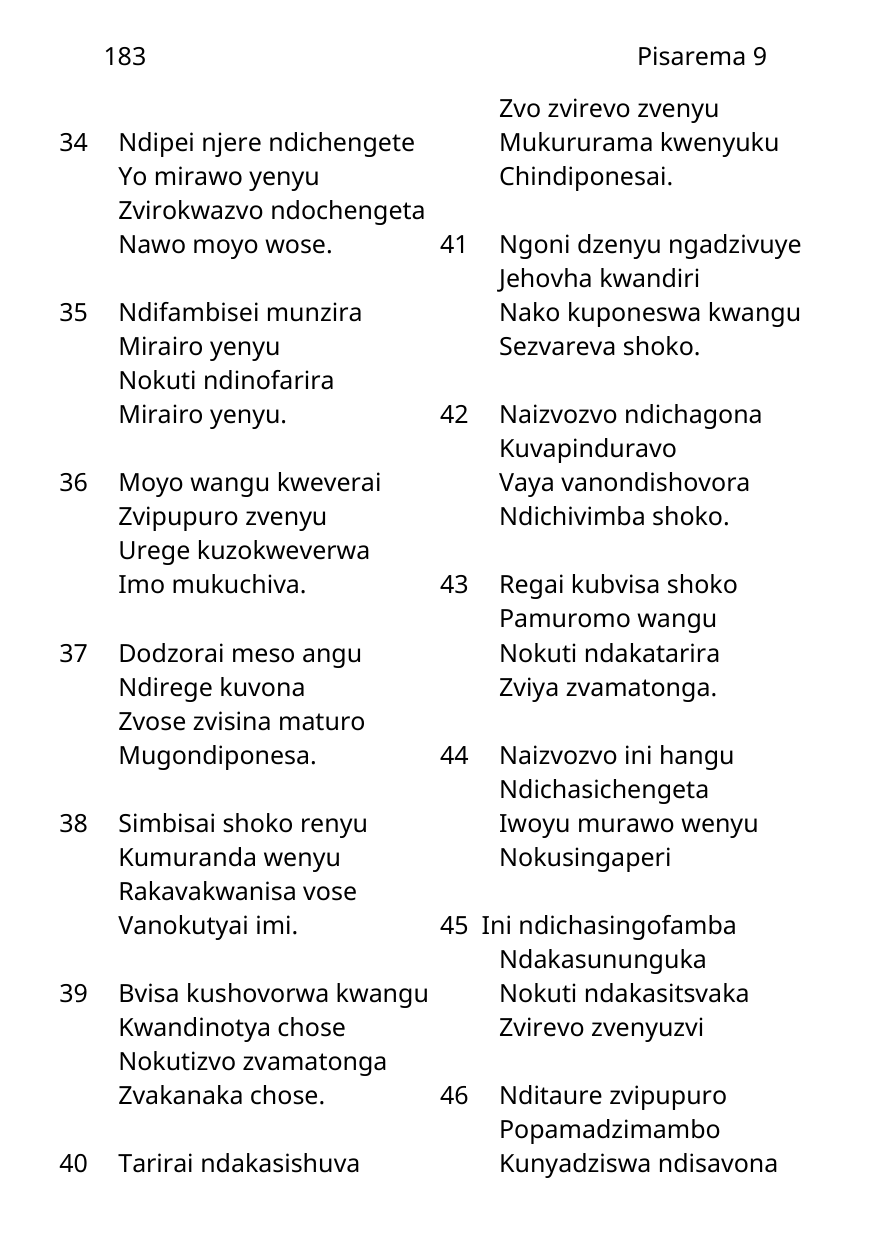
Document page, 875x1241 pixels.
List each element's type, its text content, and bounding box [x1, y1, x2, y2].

text Kwandinotya chose [59, 1010, 434, 1044]
text Imo mukuchiva. [59, 567, 434, 601]
text 44 Naizvozvo ini hangu [440, 737, 815, 771]
text Yo mirawo yenyu [59, 158, 434, 192]
text Rakavakwanisa vose [59, 874, 434, 908]
text Nokutizvo zvamatonga [59, 1044, 434, 1078]
text 35 Ndifambisei munzira [59, 294, 434, 329]
text 36 Moyo wangu kweverai [59, 465, 434, 499]
text Jehovha kwandiri [440, 261, 815, 294]
text Sezvareva shoko. [440, 329, 815, 363]
text Kumuranda wenyu [59, 839, 434, 874]
text Ndichivimba shoko. [440, 499, 815, 533]
text 39 Bvisa kushovorwa kwangu [59, 976, 434, 1010]
text Pamuromo wangu [440, 601, 815, 635]
text Nako kuponeswa kwangu [440, 294, 815, 329]
text Vaya vanondishovora [440, 465, 815, 499]
text 41 Ngoni dzenyu ngadzivuye [440, 226, 815, 261]
text Mirairo yenyu. [59, 397, 434, 431]
text 43 Regai kubvisa shoko [440, 567, 815, 601]
text Iwoyu murawo wenyu [440, 806, 815, 839]
text Mukururama kwenyuku [440, 124, 815, 158]
text Ndirege kuvona [59, 669, 434, 703]
text 38 Simbisai shoko renyu [59, 806, 434, 839]
text Nokuti ndakatarira [440, 635, 815, 669]
text 40 Tarirai ndakasishuva [59, 1146, 434, 1180]
text Kunyadziswa ndisavona [440, 1146, 815, 1180]
text Nokuti ndinofarira [59, 363, 434, 397]
text Mirairo yenyu [59, 329, 434, 363]
text 46 Nditaure zvipupuro [440, 1078, 815, 1112]
text 45 Ini ndichasingofamba [440, 908, 815, 942]
text 37 Dodzorai meso angu [59, 635, 434, 669]
text Urege kuzokweverwa [59, 533, 434, 567]
text Ndakasununguka [440, 942, 815, 976]
text Nokusingaperi [440, 839, 815, 874]
text Nokuti ndakasitsvaka [440, 976, 815, 1010]
text 34 Ndipei njere ndichengete [59, 124, 434, 158]
text Vanokutyai imi. [59, 908, 434, 942]
text Chindiponesai. [440, 158, 815, 192]
text Zvose zvisina maturo [59, 703, 434, 737]
text Zvakanaka chose. [59, 1078, 434, 1112]
text Ndichasichengeta [440, 771, 815, 806]
text Zviya zvamatonga. [440, 669, 815, 703]
text Zvipupuro zvenyu [59, 499, 434, 533]
text 42 Naizvozvo ndichagona [440, 397, 815, 431]
text Nawo moyo wose. [59, 226, 434, 261]
text Zvo zvirevo zvenyu [440, 90, 815, 124]
text Mugondiponesa. [59, 737, 434, 771]
text Zvirokwazvo ndochengeta [59, 192, 434, 226]
text Popamadzimambo [440, 1112, 815, 1146]
text Kuvapinduravo [440, 431, 815, 465]
text Zvirevo zvenyuzvi [440, 1010, 815, 1044]
